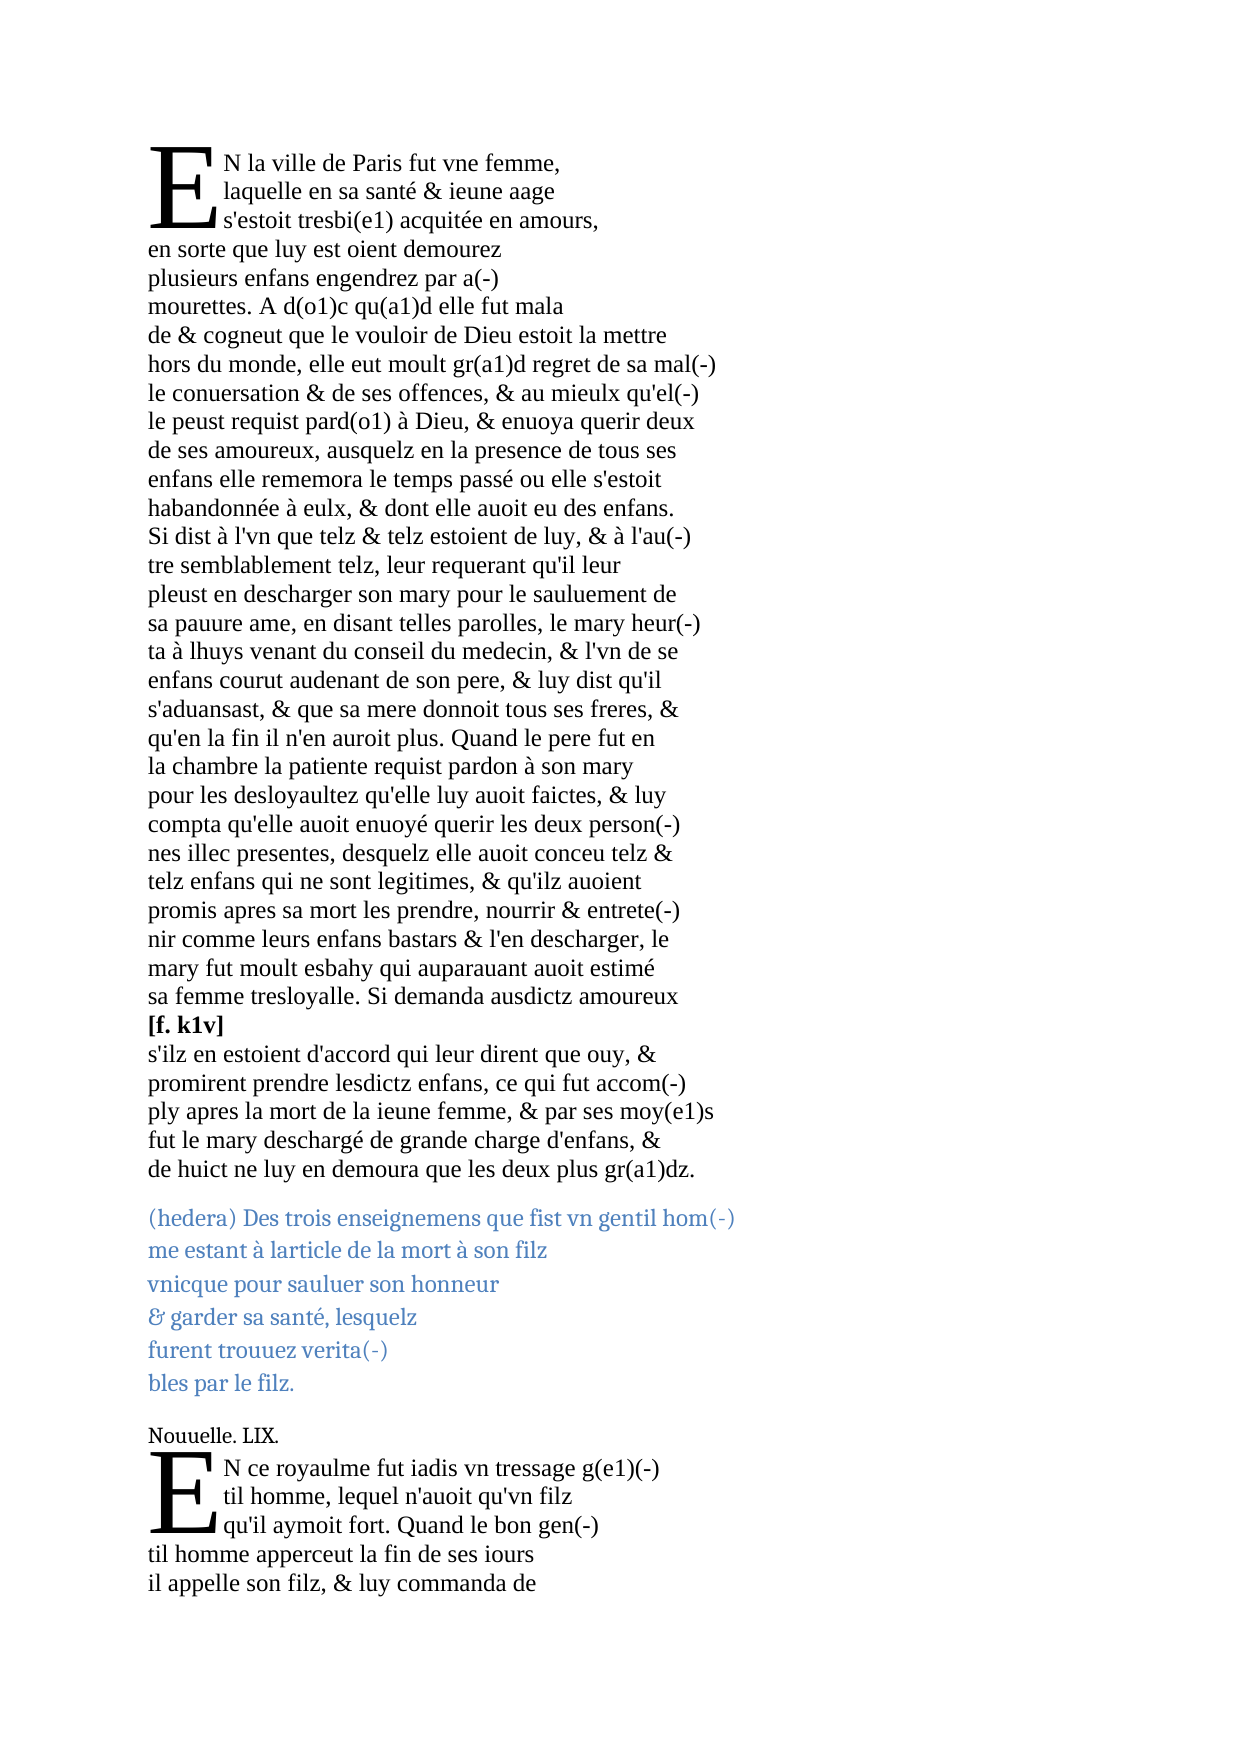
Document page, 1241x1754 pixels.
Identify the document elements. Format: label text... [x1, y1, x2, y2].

subtitle (hedera) Des trois enseignemens que fist vn gentil hom(-) me estant à larticle de la mort à son filz vnicque pour sauluer son honneur & garder sa santé, lesquelz furent trouuez verita(-) bles par le filz. [148, 1203, 1093, 1397]
text EN ce royaulme fut iadis vn tressage g(e1)(-) til homme, lequel n'auoit qu'vn filz qu'il aymoit fort. Quand le bon gen(-) til homme apperceut la fin de ses iours il appelle son filz, & luy commanda de [148, 1453, 1093, 1596]
subtitle Nouuelle. LIX. [148, 1422, 1093, 1449]
text EN la ville de Paris fut vne femme, laquelle en sa santé & ieune aage s'estoit tresbi(e1) acquitée en amours, en sorte que luy est oient demourez plusieurs enfans engendrez par a(-) mourettes. A d(o1)c qu(a1)d elle fut mala de & cogneut que le vouloir de Dieu estoit la mettre hors du monde, elle eut moult gr(a1)d regret de sa mal(-) le conuersation & de ses offences, & au mieulx qu'el(-) le peust requist pard(o1) à Dieu, & enuoya querir deux de ses amoureux, ausquelz en la presence de tous ses enfans elle rememora le temps passé ou elle s'estoit habandonnée à eulx, & dont elle auoit eu des enfans. Si dist à l'vn que telz & telz estoient de luy, & à l'au(-) tre semblablement telz, leur requerant qu'il leur pleust en descharger son mary pour le sauluement de sa pauure ame, en disant telles parolles, le mary heur(-) ta à lhuys venant du conseil du medecin, & l'vn de se enfans courut audenant de son pere, & luy dist qu'il s'aduansast, & que sa mere donnoit tous ses freres, & qu'en la fin il n'en auroit plus. Quand le pere fut en la chambre la patiente requist pardon à son mary pour les desloyaultez qu'elle luy auoit faictes, & luy compta qu'elle auoit enuoyé querir les deux person(-) nes illec presentes, desquelz elle auoit conceu telz & telz enfans qui ne sont legitimes, & qu'ilz auoient promis apres sa mort les prendre, nourrir & entrete(-) nir comme leurs enfans bastars & l'en descharger, le mary fut moult esbahy qui auparauant auoit estimé sa femme tresloyalle. Si demanda ausdictz amoureux [f. k1v] s'ilz en estoient d'accord qui leur dirent que ouy, & promirent prendre lesdictz enfans, ce qui fut accom(-) ply apres la mort de la ieune femme, & par ses moy(e1)s fut le mary deschargé de grande charge d'enfans, & de huict ne luy en demoura que les deux plus gr(a1)dz. [148, 148, 1093, 1183]
